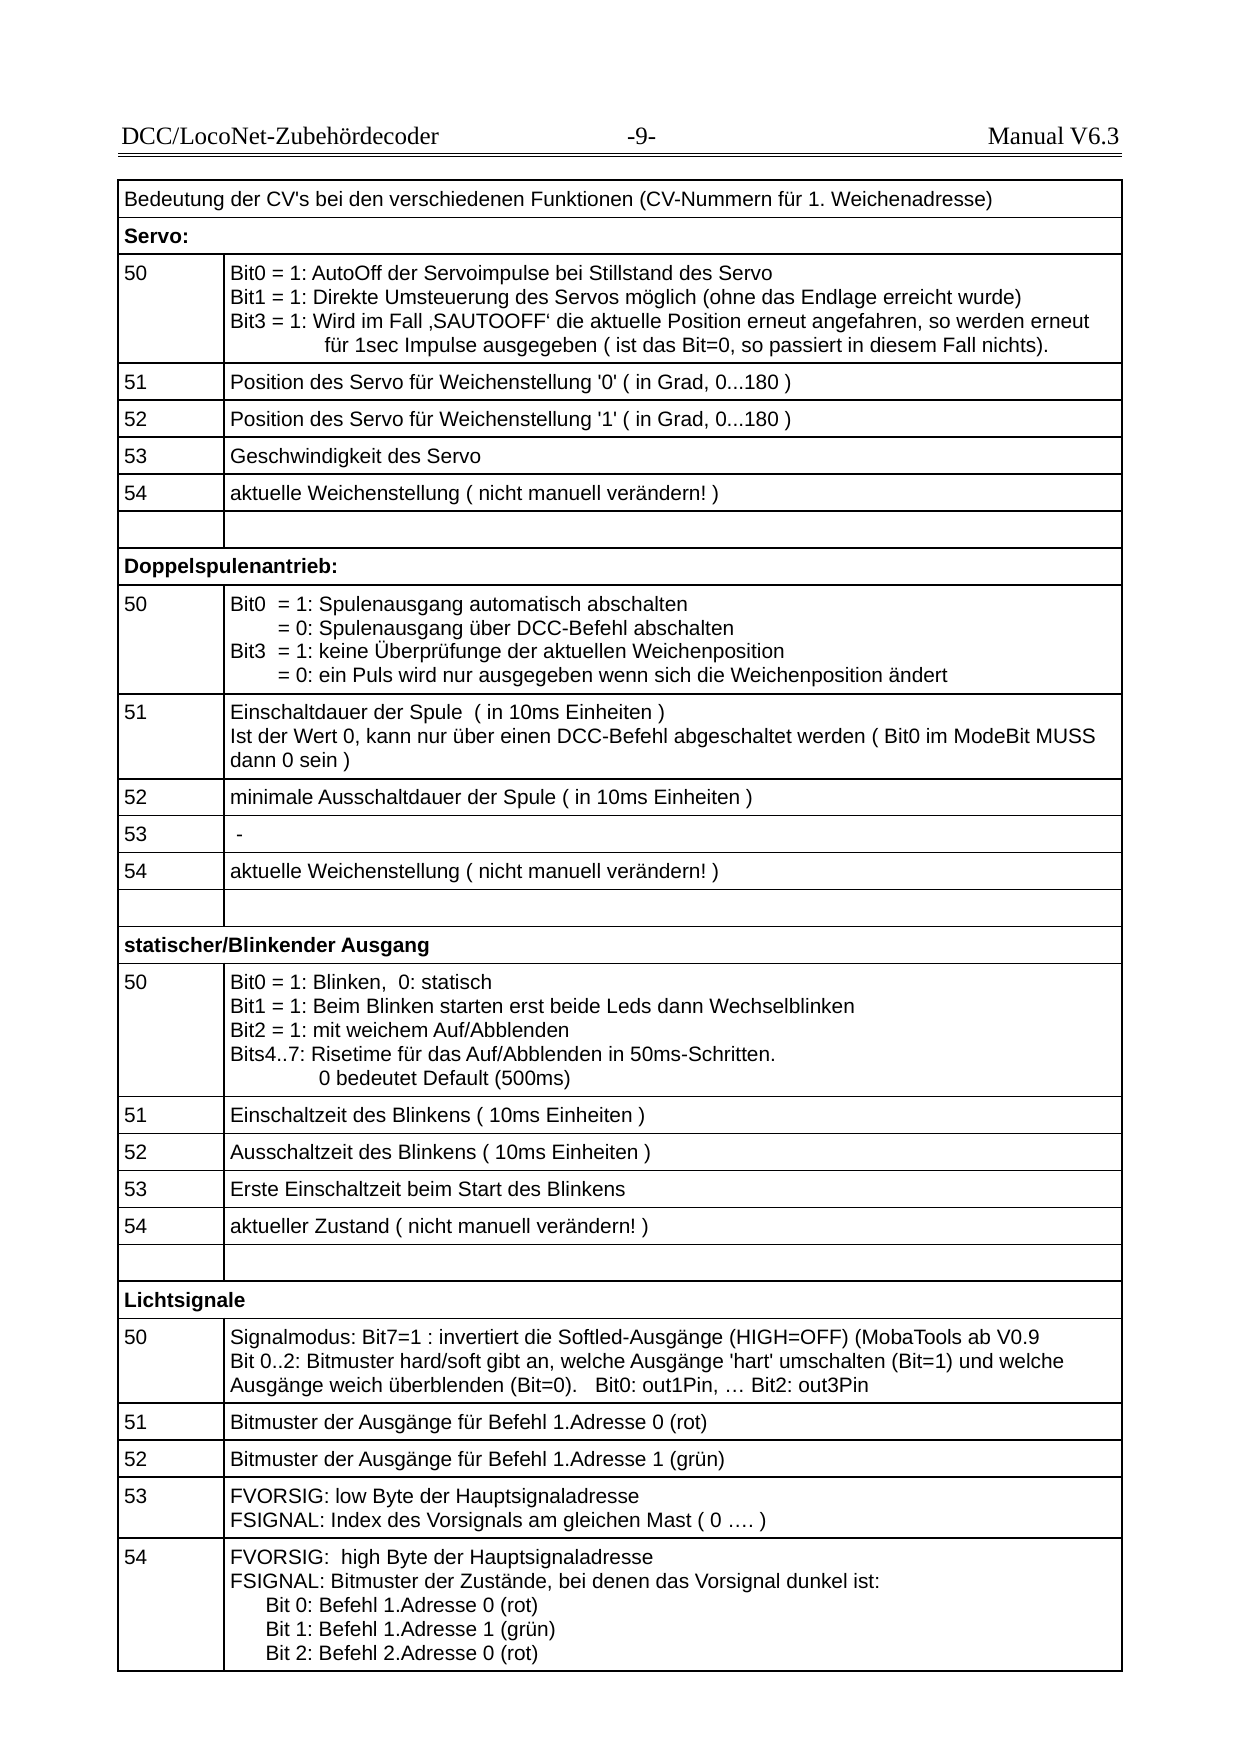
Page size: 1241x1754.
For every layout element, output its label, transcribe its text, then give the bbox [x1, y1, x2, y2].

table_cell 53 [119, 1171, 223, 1206]
table_cell Bit0 = 1: AutoOff der Servoimpulse bei Stillstand des Servo Bit1 = 1: Direkte Umsteuerung des Servos möglich (ohne das Endlage erreicht wurde) Bit3 = 1: Wird im Fall ‚SAUTOOFF‘ die aktuelle Position erneut angefahren, so werden erneut für 1sec Impulse ausgegeben ( ist das Bit=0, so passiert in diesem Fall nichts). [225, 255, 1121, 362]
table_cell 50 [119, 255, 223, 362]
table_cell Servo: [119, 218, 1121, 253]
table_cell aktuelle Weichenstellung ( nicht manuell verändern! ) [225, 853, 1121, 889]
table_cell Bitmuster der Ausgänge für Befehl 1.Adresse 1 (grün) [225, 1441, 1121, 1476]
table_cell 53 [119, 1478, 223, 1537]
table_cell 52 [119, 780, 223, 815]
table_cell 54 [119, 475, 223, 510]
table_cell Doppelspulenantrieb: [119, 549, 1121, 584]
table_cell statischer/Blinkender Ausgang [119, 927, 1121, 963]
table_cell 51 [119, 695, 223, 778]
table_cell Lichtsignale [119, 1282, 1121, 1317]
table_cell Bit0 = 1: Blinken, 0: statisch Bit1 = 1: Beim Blinken starten erst beide Leds dann Wechselblinken Bit2 = 1: mit weichem Auf/Abblenden Bits4..7: Risetime für das Auf/Abblenden in 50ms-Schritten. 0 bedeutet Default (500ms) [225, 964, 1121, 1096]
table_cell [119, 1245, 223, 1280]
table_cell 51 [119, 364, 223, 399]
table_cell Bedeutung der CV's bei den verschiedenen Funktionen (CV-Nummern für 1. Weichenadresse) [119, 181, 1121, 216]
table_cell Ausschaltzeit des Blinkens ( 10ms Einheiten ) [225, 1134, 1121, 1169]
table_cell Einschaltdauer der Spule ( in 10ms Einheiten ) Ist der Wert 0, kann nur über einen DCC-Befehl abgeschaltet werden ( Bit0 im ModeBit MUSS dann 0 sein ) [225, 695, 1121, 778]
table_cell 50 [119, 586, 223, 693]
table_cell 54 [119, 1539, 223, 1670]
table_cell 52 [119, 1134, 223, 1169]
table_cell aktueller Zustand ( nicht manuell verändern! ) [225, 1208, 1121, 1243]
table_cell minimale Ausschaltdauer der Spule ( in 10ms Einheiten ) [225, 780, 1121, 815]
table_cell aktuelle Weichenstellung ( nicht manuell verändern! ) [225, 475, 1121, 510]
table_cell 53 [119, 816, 223, 852]
table_cell [225, 1245, 1121, 1280]
table_cell FVORSIG: high Byte der Hauptsignaladresse FSIGNAL: Bitmuster der Zustände, bei denen das Vorsignal dunkel ist: Bit 0: Befehl 1.Adresse 0 (rot) Bit 1: Befehl 1.Adresse 1 (grün) Bit 2: Befehl 2.Adresse 0 (rot) [225, 1539, 1121, 1670]
table_cell 53 [119, 438, 223, 473]
table_cell 52 [119, 1441, 223, 1476]
table_cell [225, 890, 1121, 926]
table_cell 51 [119, 1404, 223, 1439]
table_cell Geschwindigkeit des Servo [225, 438, 1121, 473]
table_cell Signalmodus: Bit7=1 : invertiert die Softled-Ausgänge (HIGH=OFF) (MobaTools ab V0.9 Bit 0..2: Bitmuster hard/soft gibt an, welche Ausgänge 'hart' umschalten (Bit=1) und welche Ausgänge weich überblenden (Bit=0). Bit0: out1Pin, … Bit2: out3Pin [225, 1319, 1121, 1402]
table_cell 50 [119, 964, 223, 1096]
table_cell Einschaltzeit des Blinkens ( 10ms Einheiten ) [225, 1097, 1121, 1132]
table_cell - [225, 816, 1121, 852]
table_cell 50 [119, 1319, 223, 1402]
table_cell 54 [119, 1208, 223, 1243]
table_cell 51 [119, 1097, 223, 1132]
table_cell Bit0 = 1: Spulenausgang automatisch abschalten = 0: Spulenausgang über DCC-Befehl abschalten Bit3 = 1: keine Überprüfunge der aktuellen Weichenposition = 0: ein Puls wird nur ausgegeben wenn sich die Weichenposition ändert [225, 586, 1121, 693]
table_cell Bitmuster der Ausgänge für Befehl 1.Adresse 0 (rot) [225, 1404, 1121, 1439]
table_cell [225, 512, 1121, 547]
table_cell [119, 512, 223, 547]
table_cell 54 [119, 853, 223, 889]
table_cell FVORSIG: low Byte der Hauptsignaladresse FSIGNAL: Index des Vorsignals am gleichen Mast ( 0 …. ) [225, 1478, 1121, 1537]
table_cell Position des Servo für Weichenstellung '0' ( in Grad, 0...180 ) [225, 364, 1121, 399]
table_cell Erste Einschaltzeit beim Start des Blinkens [225, 1171, 1121, 1206]
table_cell 52 [119, 401, 223, 436]
table_cell Position des Servo für Weichenstellung '1' ( in Grad, 0...180 ) [225, 401, 1121, 436]
table_cell [119, 890, 223, 926]
